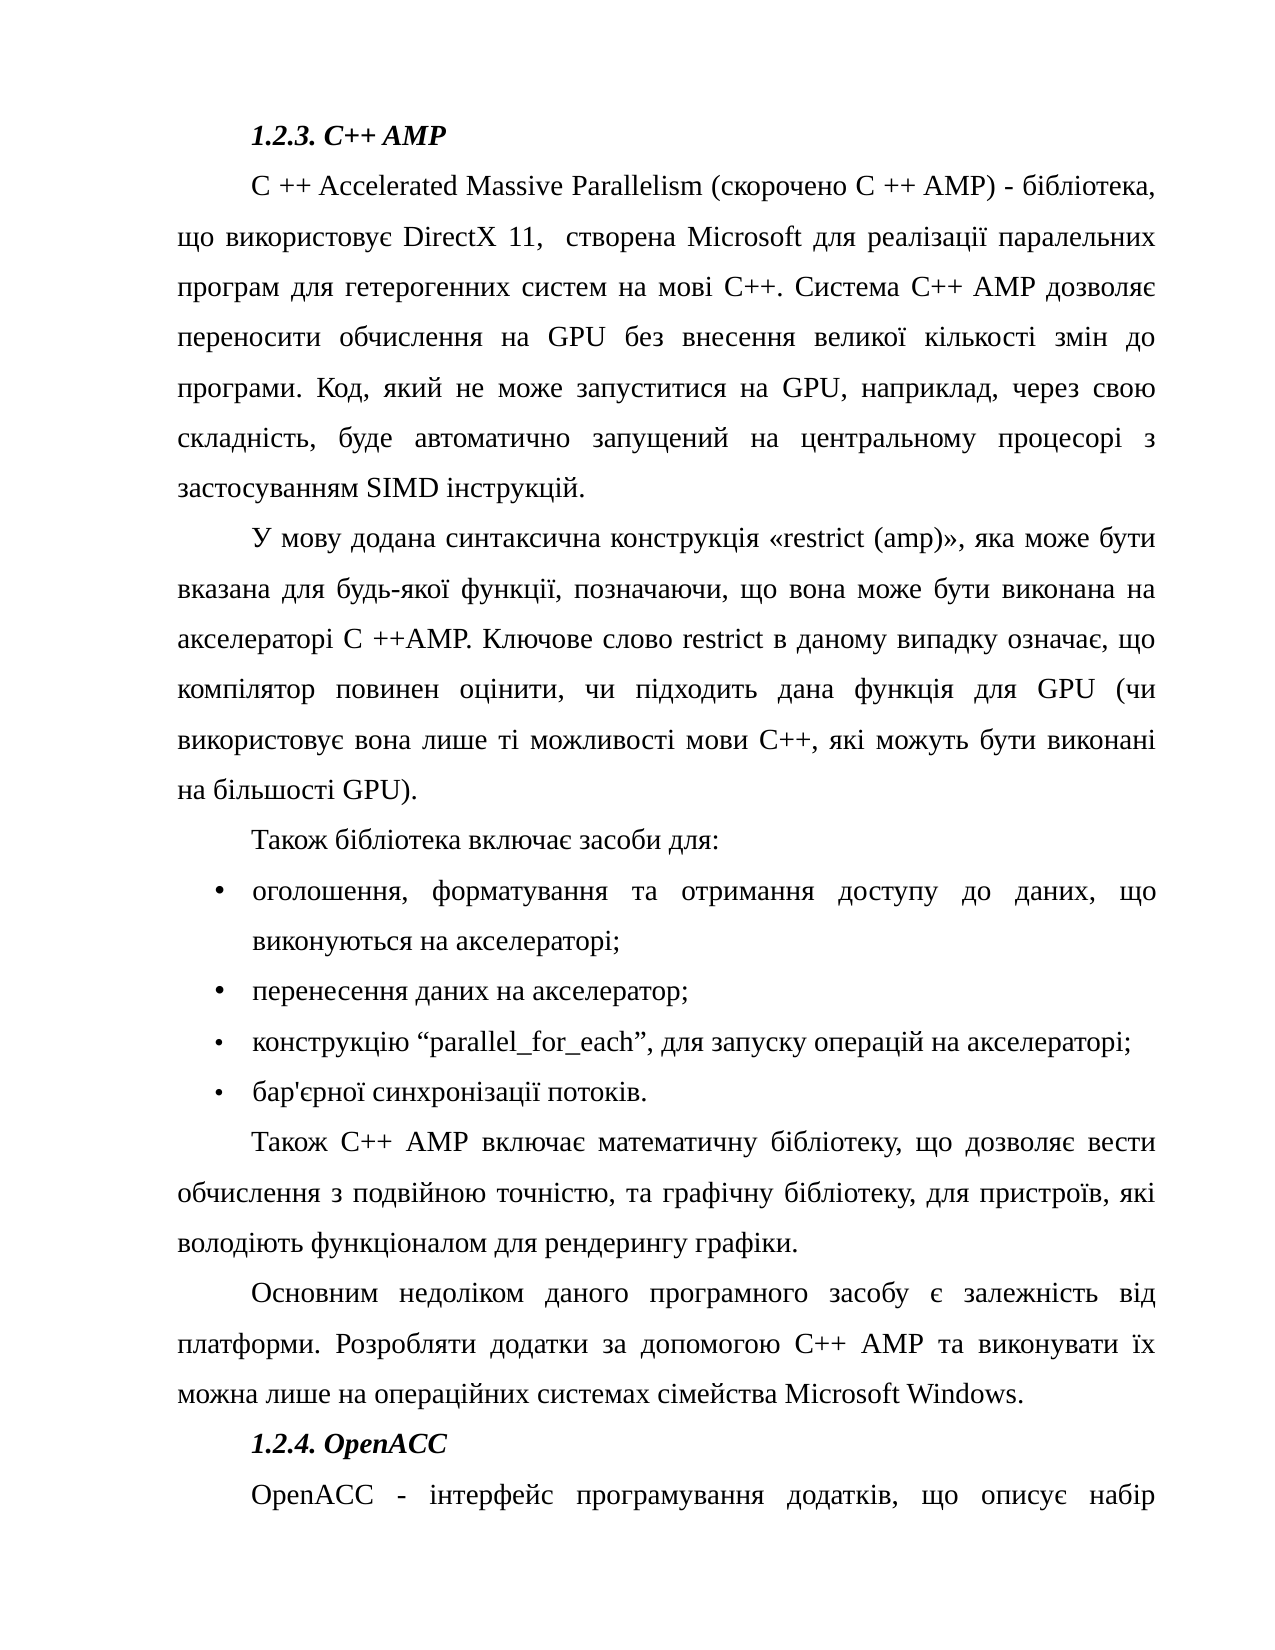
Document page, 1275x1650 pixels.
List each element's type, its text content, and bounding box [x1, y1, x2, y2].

text C ++ Accelerated Massive Parallelism (скорочено C ++ AMP) - бібліотека, що використовує DirectX 11, створена Microsoft для реалізації паралельних програм для гетерогенних систем на мові C++. Система C++ AMP дозволяє переносити обчислення на GPU без внесення великої кількості змін до програми. Код, який не може запуститися на GPU, наприклад, через свою складність, буде автоматично запущений на центральному процесорі з застосуванням SIMD інструкцій. [177, 168, 1157, 504]
text 1.2.3. C++ AMP [177, 118, 1157, 152]
text Основним недоліком даного програмного засобу є залежність від платформи. Розробляти додатки за допомогою С++ АМР та виконувати їх можна лише на операційних системах сімейства Microsoft Windows. [177, 1276, 1157, 1410]
text OpenACC - інтерфейс програмування додатків, що описує набір [177, 1477, 1157, 1510]
list перенесення даних на акселератор; [214, 973, 1157, 1007]
list конструкцію “parallel_for_each”, для запуску операцій на акселераторі; [214, 1024, 1157, 1057]
list оголошення, форматування та отримання доступу до даних, що виконуються на акселераторі; [214, 873, 1157, 957]
text 1.2.4. OpenACC [177, 1426, 1157, 1460]
text Також бібліотека включає засоби для: [177, 822, 1157, 856]
text Також С++ АМР включає математичну бібліотеку, що дозволяє вести обчислення з подвійною точністю, та графічну бібліотеку, для пристроїв, які володіють функціоналом для рендерингу графіки. [177, 1124, 1157, 1259]
text У мову додана синтаксична конструкція «restrict (amp)», яка може бути вказана для будь-якої функції, позначаючи, що вона може бути виконана на акселераторі C ++AMP. Ключове слово restrict в даному випадку означає, що компілятор повинен оцінити, чи підходить дана функція для GPU (чи використовує вона лише ті можливості мови C++, які можуть бути виконані на більшості GPU). [177, 521, 1157, 806]
list бар'єрної синхронізації потоків. [214, 1074, 1157, 1108]
